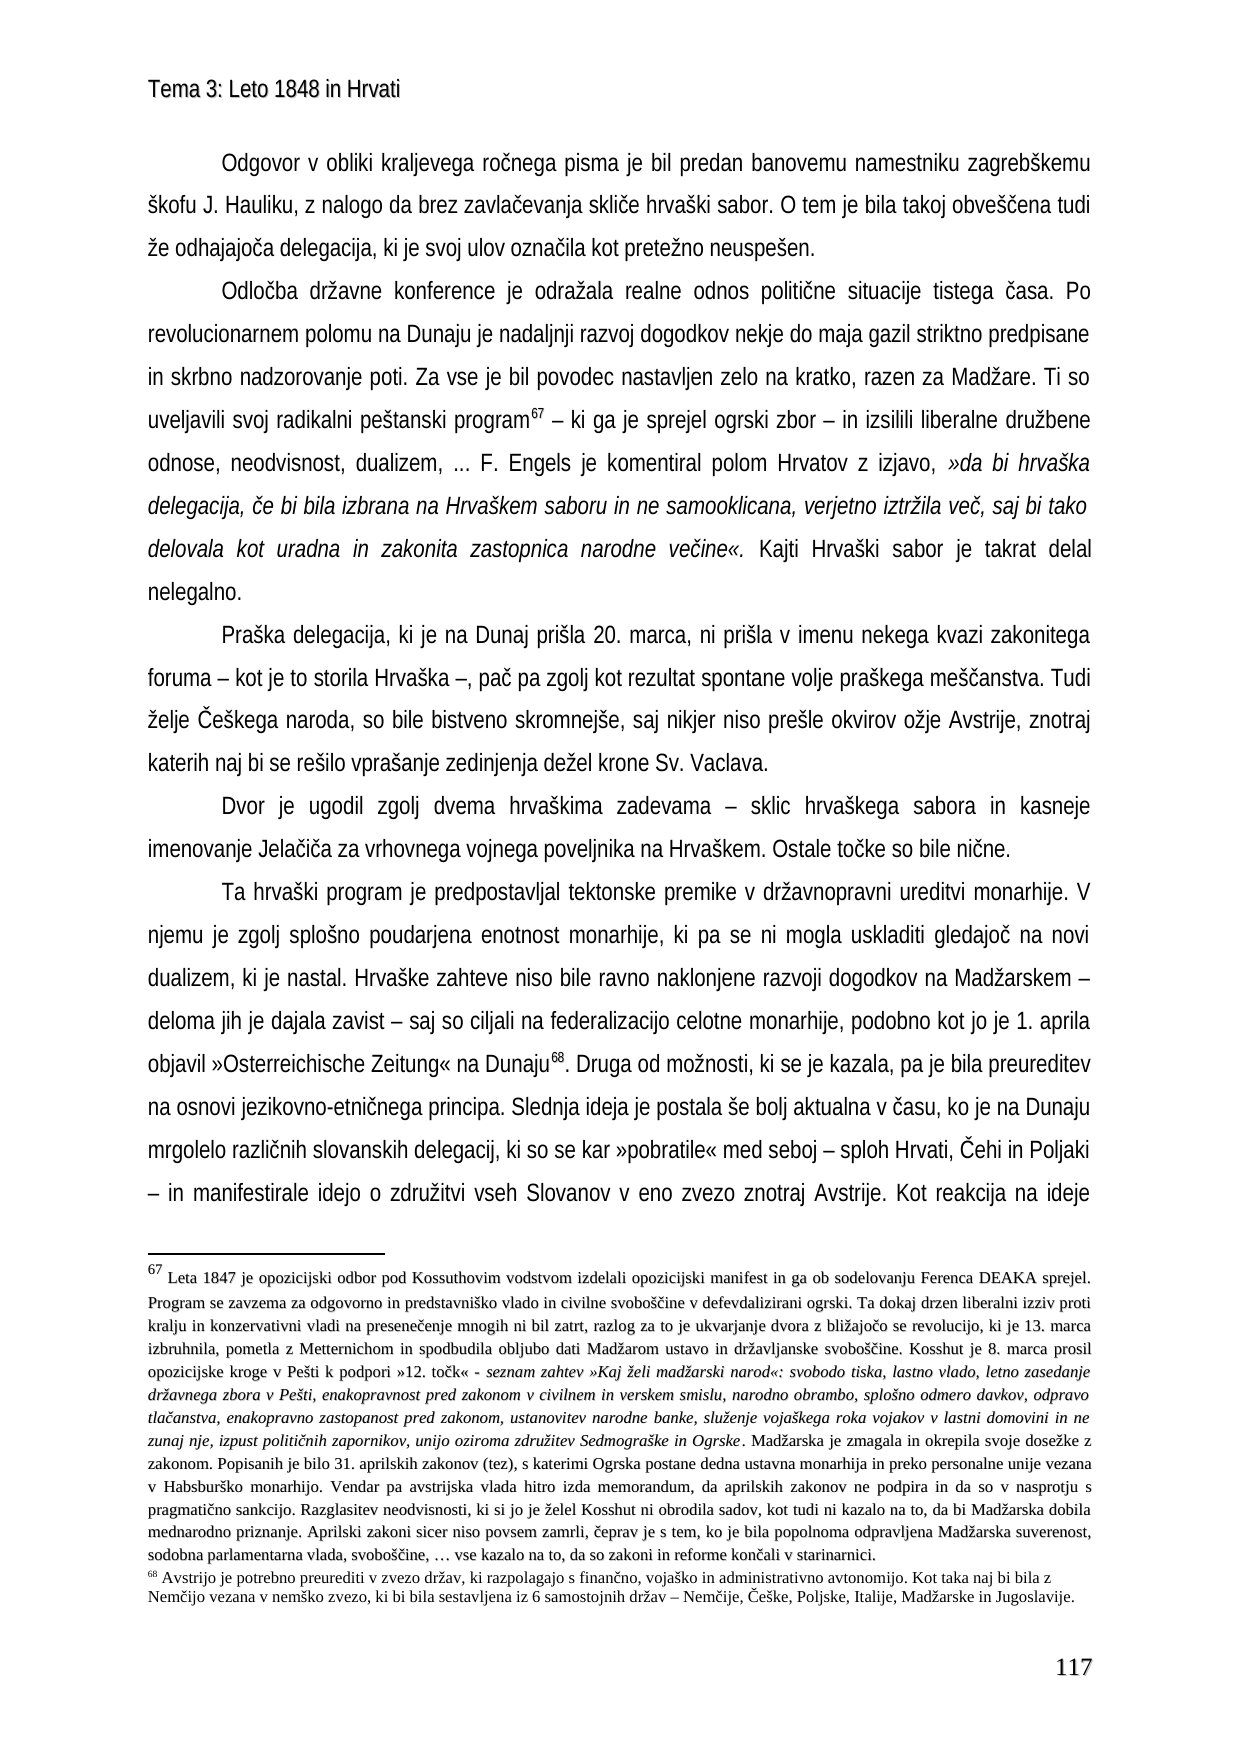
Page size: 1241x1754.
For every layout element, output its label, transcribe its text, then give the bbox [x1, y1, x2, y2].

text Avstrijo je potrebno preurediti v zvezo držav, ki razpolagajo s finančno, vojaško in administrativno avtonomijo. Kot taka naj bi bila z Nemčijo vezana v nemško zvezo, ki bi bila sestavljena iz 6 samostojnih držav – Nemčije, Češke, Poljske, Italije, Madžarske in Jugoslavije. [148, 1568, 1093, 1606]
text Odgovor v obliki kraljevega ročnega pisma je bil predan banovemu namestniku zagrebškemu škofu J. Hauliku, z nalogo da brez zavlačevanja skliče hrvaški sabor. O tem je bila takoj obveščena tudi že odhajajoča delegacija, ki je svoj ulov označila kot pretežno neuspešen. [148, 148, 1093, 262]
text Leta 1847 je opozicijski odbor pod Kossuthovim vodstvom izdelali opozicijski manifest in ga ob sodelovanju Ferenca DEAKA sprejel. Program se zavzema za odgovorno in predstavniško vlado in civilne svoboščine v defevdalizirani ogrski. Ta dokaj drzen liberalni izziv proti kralju in konzervativni vladi na presenečenje mnogih ni bil zatrt, razlog za to je ukvarjanje dvora z bližajočo se revolucijo, ki je 13. marca izbruhnila, pometla z Metternichom in spodbudila obljubo dati Madžarom ustavo in državljanske svoboščine. Kosshut je 8. marca prosil opozicijske kroge v Pešti k podpori »12. točk« - seznam zahtev »Kaj želi madžarski narod«: svobodo tiska, lastno vlado, letno zasedanje državnega zbora v Pešti, enakopravnost pred zakonom v civilnem in verskem smislu, narodno obrambo, splošno odmero davkov, odpravo tlačanstva, enakopravno zastopanost pred zakonom, ustanovitev narodne banke, služenje vojaškega roka vojakov v lastni domovini in ne zunaj nje, izpust političnih zapornikov, unijo oziroma združitev Sedmograške in Ogrske. Madžarska je zmagala in okrepila svoje dosežke z zakonom. Popisanih je bilo 31. aprilskih zakonov (tez), s katerimi Ogrska postane dedna ustavna monarhija in preko personalne unije vezana v Habsburško monarhijo. Vendar pa avstrijska vlada hitro izda memorandum, da aprilskih zakonov ne podpira in da so v nasprotju s pragmatično sankcijo. Razglasitev neodvisnosti, ki si jo je želel Kosshut ni obrodila sadov, kot tudi ni kazalo na to, da bi Madžarska dobila mednarodno priznanje. Aprilski zakoni sicer niso povsem zamrli, čeprav je s tem, ko je bila popolnoma odpravljena Madžarska suverenost, sodobna parlamentarna vlada, svoboščine, … vse kazalo na to, da so zakoni in reforme končali v starinarnici. [148, 1261, 1093, 1564]
text Ta hrvaški program je predpostavljal tektonske premike v državnopravni ureditvi monarhije. V njemu je zgolj splošno poudarjena enotnost monarhije, ki pa se ni mogla uskladiti gledajoč na novi dualizem, ki je nastal. Hrvaške zahteve niso bile ravno naklonjene razvoji dogodkov na Madžarskem – deloma jih je dajala zavist – saj so ciljali na federalizacijo celotne monarhije, podobno kot jo je 1. aprila objavil »Osterreichische Zeitung« na Dunaju. Druga od možnosti, ki se je kazala, pa je bila preureditev na osnovi jezikovno-etničnega principa. Slednja ideja je postala še bolj aktualna v času, ko je na Dunaju mrgolelo različnih slovanskih delegacij, ki so se kar »pobratile« med seboj – sploh Hrvati, Čehi in Poljaki – in manifestirale idejo o združitvi vseh Slovanov v eno zvezo znotraj Avstrije. Kot reakcija na ideje [148, 877, 1093, 1206]
text Praška delegacija, ki je na Dunaj prišla 20. marca, ni prišla v imenu nekega kvazi zakonitega foruma – kot je to storila Hrvaška –, pač pa zgolj kot rezultat spontane volje praškega meščanstva. Tudi želje Češkega naroda, so bile bistveno skromnejše, saj nikjer niso prešle okvirov ožje Avstrije, znotraj katerih naj bi se rešilo vprašanje zedinjenja dežel krone Sv. Vaclava. [148, 620, 1093, 777]
text Odločba državne konference je odražala realne odnos politične situacije tistega časa. Po revolucionarnem polomu na Dunaju je nadaljnji razvoj dogodkov nekje do maja gazil striktno predpisane in skrbno nadzorovanje poti. Za vse je bil povodec nastavljen zelo na kratko, razen za Madžare. Ti so uveljavili svoj radikalni peštanski program – ki ga je sprejel ogrski zbor – in izsilili liberalne družbene odnose, neodvisnost, dualizem, ... F. Engels je komentiral polom Hrvatov z izjavo, »da bi hrvaška delegacija, če bi bila izbrana na Hrvaškem saboru in ne samooklicana, verjetno iztržila več, saj bi tako delovala kot uradna in zakonita zastopnica narodne večine«. Kajti Hrvaški sabor je takrat delal nelegalno. [148, 276, 1093, 605]
text Dvor je ugodil zgolj dvema hrvaškima zadevama – sklic hrvaškega sabora in kasneje imenovanje Jelačiča za vrhovnega vojnega poveljnika na Hrvaškem. Ostale točke so bile nične. [148, 791, 1093, 863]
